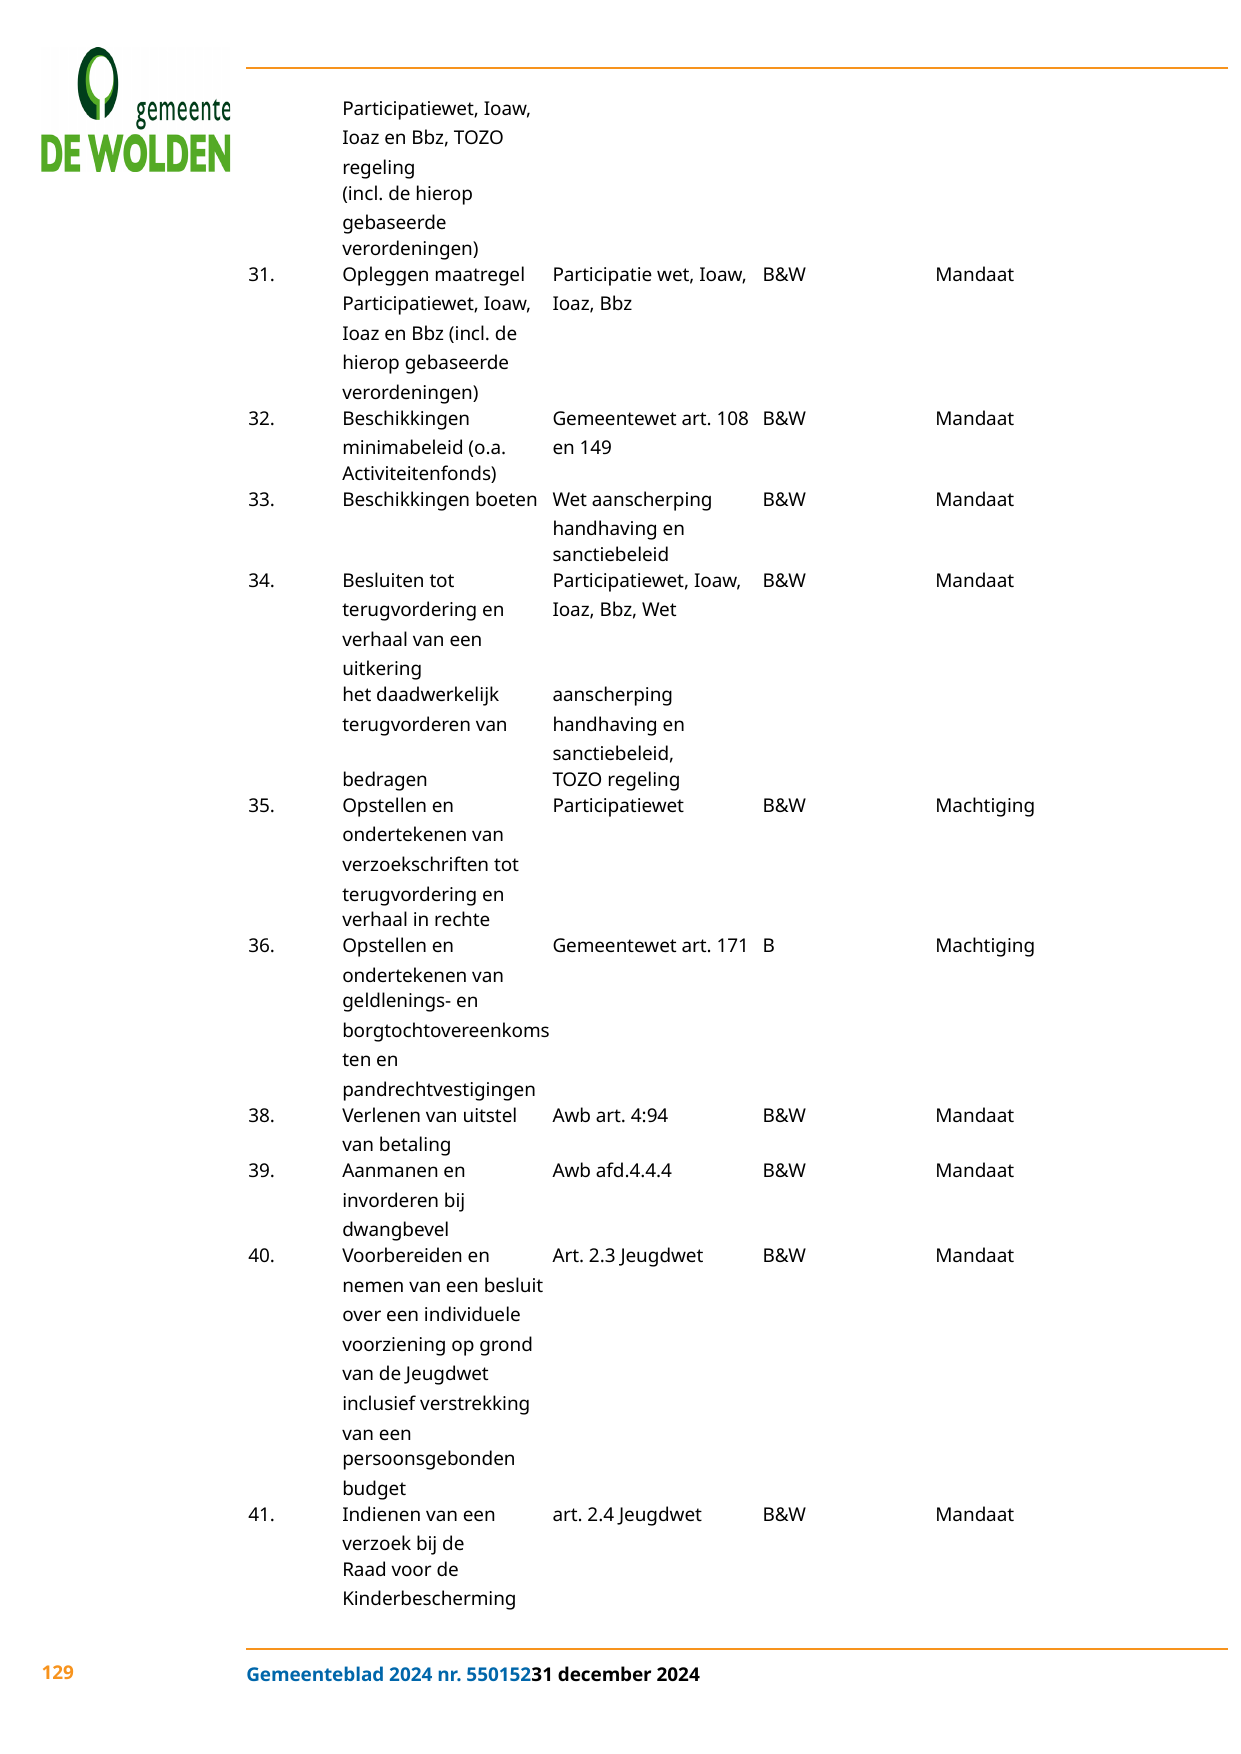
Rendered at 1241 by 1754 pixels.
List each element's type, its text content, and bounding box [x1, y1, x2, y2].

table_cell sanctiebeleid [552, 541, 762, 567]
table_cell [763, 1445, 935, 1501]
table_cell Mandaat [935, 261, 1079, 405]
table_cell 38. [248, 1102, 342, 1157]
table_cell Awb afd.4.4.4 [552, 1157, 762, 1242]
table_cell Gemeentewet art. 108 en 149 [552, 405, 762, 460]
table_cell B&W [763, 1242, 935, 1445]
table_cell [1079, 486, 1152, 541]
table_cell Mandaat [935, 1242, 1079, 1445]
table_cell [248, 988, 342, 1102]
table_cell [248, 95, 342, 180]
table_cell Beschikkingen boeten [342, 486, 552, 541]
table_cell [552, 1556, 762, 1611]
table_cell 31. [248, 261, 342, 405]
table_cell 35. [248, 792, 342, 906]
table_cell [1079, 235, 1152, 261]
table_cell [935, 1445, 1079, 1501]
table_cell Wet aanscherping handhaving en [552, 486, 762, 541]
table_cell [1079, 541, 1152, 567]
table_cell B [763, 932, 935, 987]
table_cell [935, 1556, 1079, 1611]
table_cell [763, 541, 935, 567]
table_cell (incl. de hierop gebaseerde [342, 180, 552, 235]
table_cell het daadwerkelijk terugvorderen van [342, 681, 552, 766]
table_cell [935, 766, 1079, 792]
table_cell [248, 766, 342, 792]
table_cell [1079, 405, 1152, 460]
table_cell [552, 1445, 762, 1501]
table_cell B&W [763, 792, 935, 906]
table_cell [1079, 1556, 1152, 1611]
table_cell geldlenings- en borgtochtovereenkomsten en pandrechtvestigingen [342, 988, 552, 1102]
table_cell 39. [248, 1157, 342, 1242]
table_cell [935, 95, 1079, 180]
table_cell Mandaat [935, 1501, 1079, 1556]
table_cell [763, 180, 935, 235]
table_cell B&W [763, 486, 935, 541]
table_cell [935, 988, 1079, 1102]
table_cell [1079, 180, 1152, 235]
table_cell 33. [248, 486, 342, 541]
table_cell [248, 681, 342, 766]
table_cell 41. [248, 1501, 342, 1556]
table_cell [1079, 1445, 1152, 1501]
table_cell [1079, 1157, 1152, 1242]
table_cell [248, 906, 342, 932]
table_cell [248, 1556, 342, 1611]
table_cell B&W [763, 1501, 935, 1556]
table_cell [552, 180, 762, 235]
table_cell B&W [763, 1102, 935, 1157]
table_cell [342, 541, 552, 567]
table_cell [248, 235, 342, 261]
table_cell verordeningen) [342, 235, 552, 261]
table_cell [763, 1556, 935, 1611]
table_cell Voorbereiden en nemen van een besluit over een individuele voorziening op grond van de Jeugdwet inclusief verstrekking van een [342, 1242, 552, 1445]
table_cell 32. [248, 405, 342, 460]
table_cell Awb art. 4:94 [552, 1102, 762, 1157]
table_cell Mandaat [935, 486, 1079, 541]
table_cell aanscherping handhaving en sanctiebeleid, [552, 681, 762, 766]
table_cell bedragen [342, 766, 552, 792]
table_cell Opstellen en ondertekenen van [342, 932, 552, 987]
table_cell 40. [248, 1242, 342, 1445]
table_cell [552, 460, 762, 486]
table_cell Besluiten tot terugvordering en verhaal van een uitkering [342, 567, 552, 681]
table_cell [1079, 988, 1152, 1102]
table_cell [248, 180, 342, 235]
table_cell Mandaat [935, 1102, 1079, 1157]
table_cell [763, 460, 935, 486]
table_cell [248, 1445, 342, 1501]
table_cell B&W [763, 567, 935, 681]
table_cell [552, 906, 762, 932]
table_cell [1079, 1501, 1152, 1556]
table_cell [763, 681, 935, 766]
table_cell [552, 988, 762, 1102]
table_cell verhaal in rechte [342, 906, 552, 932]
table_cell Raad voor de Kinderbescherming [342, 1556, 552, 1611]
table_cell [1079, 681, 1152, 766]
table_cell [552, 235, 762, 261]
table_cell Mandaat [935, 1157, 1079, 1242]
table_cell [935, 906, 1079, 932]
table_cell [935, 180, 1079, 235]
table_cell [763, 95, 935, 180]
table_cell Participatiewet, Ioaw, Ioaz en Bbz, TOZO regeling [342, 95, 552, 180]
table_cell [1079, 261, 1152, 405]
table_cell 36. [248, 932, 342, 987]
table_cell Gemeentewet art. 171 [552, 932, 762, 987]
table_cell [1079, 932, 1152, 987]
table_cell [935, 681, 1079, 766]
table_cell Opstellen en ondertekenen van verzoekschriften tot terugvordering en [342, 792, 552, 906]
table_cell [935, 541, 1079, 567]
table_cell [248, 541, 342, 567]
table_cell persoonsgebonden budget [342, 1445, 552, 1501]
table_cell B&W [763, 1157, 935, 1242]
table_cell Participatie wet, Ioaw, Ioaz, Bbz [552, 261, 762, 405]
picture [41, 47, 231, 172]
table_cell art. 2.4 Jeugdwet [552, 1501, 762, 1556]
table_cell Opleggen maatregel Participatiewet, Ioaw, Ioaz en Bbz (incl. de hierop gebaseerde verordeningen) [342, 261, 552, 405]
table_cell Indienen van een verzoek bij de [342, 1501, 552, 1556]
table_cell [1079, 792, 1152, 906]
table_cell [763, 906, 935, 932]
table_cell [1079, 906, 1152, 932]
table_cell Aanmanen en invorderen bij dwangbevel [342, 1157, 552, 1242]
table_cell [763, 235, 935, 261]
table_cell Activiteitenfonds) [342, 460, 552, 486]
table_cell [763, 766, 935, 792]
table_cell 34. [248, 567, 342, 681]
table_cell B&W [763, 261, 935, 405]
table_cell [935, 235, 1079, 261]
table_cell TOZO regeling [552, 766, 762, 792]
table_cell Art. 2.3 Jeugdwet [552, 1242, 762, 1445]
table_cell Verlenen van uitstel van betaling [342, 1102, 552, 1157]
table_cell [1079, 1102, 1152, 1157]
table_cell [1079, 766, 1152, 792]
table_cell Mandaat [935, 567, 1079, 681]
table_cell [1079, 567, 1152, 681]
table_cell Machtiging [935, 932, 1079, 987]
table_cell B&W [763, 405, 935, 460]
table_cell Participatiewet [552, 792, 762, 906]
table_cell Mandaat [935, 405, 1079, 460]
table_cell [1079, 1242, 1152, 1445]
table_cell Participatiewet, Ioaw, Ioaz, Bbz, Wet [552, 567, 762, 681]
table_cell [248, 460, 342, 486]
table_cell [763, 988, 935, 1102]
table_cell Machtiging [935, 792, 1079, 906]
table_cell [1079, 460, 1152, 486]
table_cell [1079, 95, 1152, 180]
table_cell [935, 460, 1079, 486]
table_cell Beschikkingen minimabeleid (o.a. [342, 405, 552, 460]
table_cell [552, 95, 762, 180]
